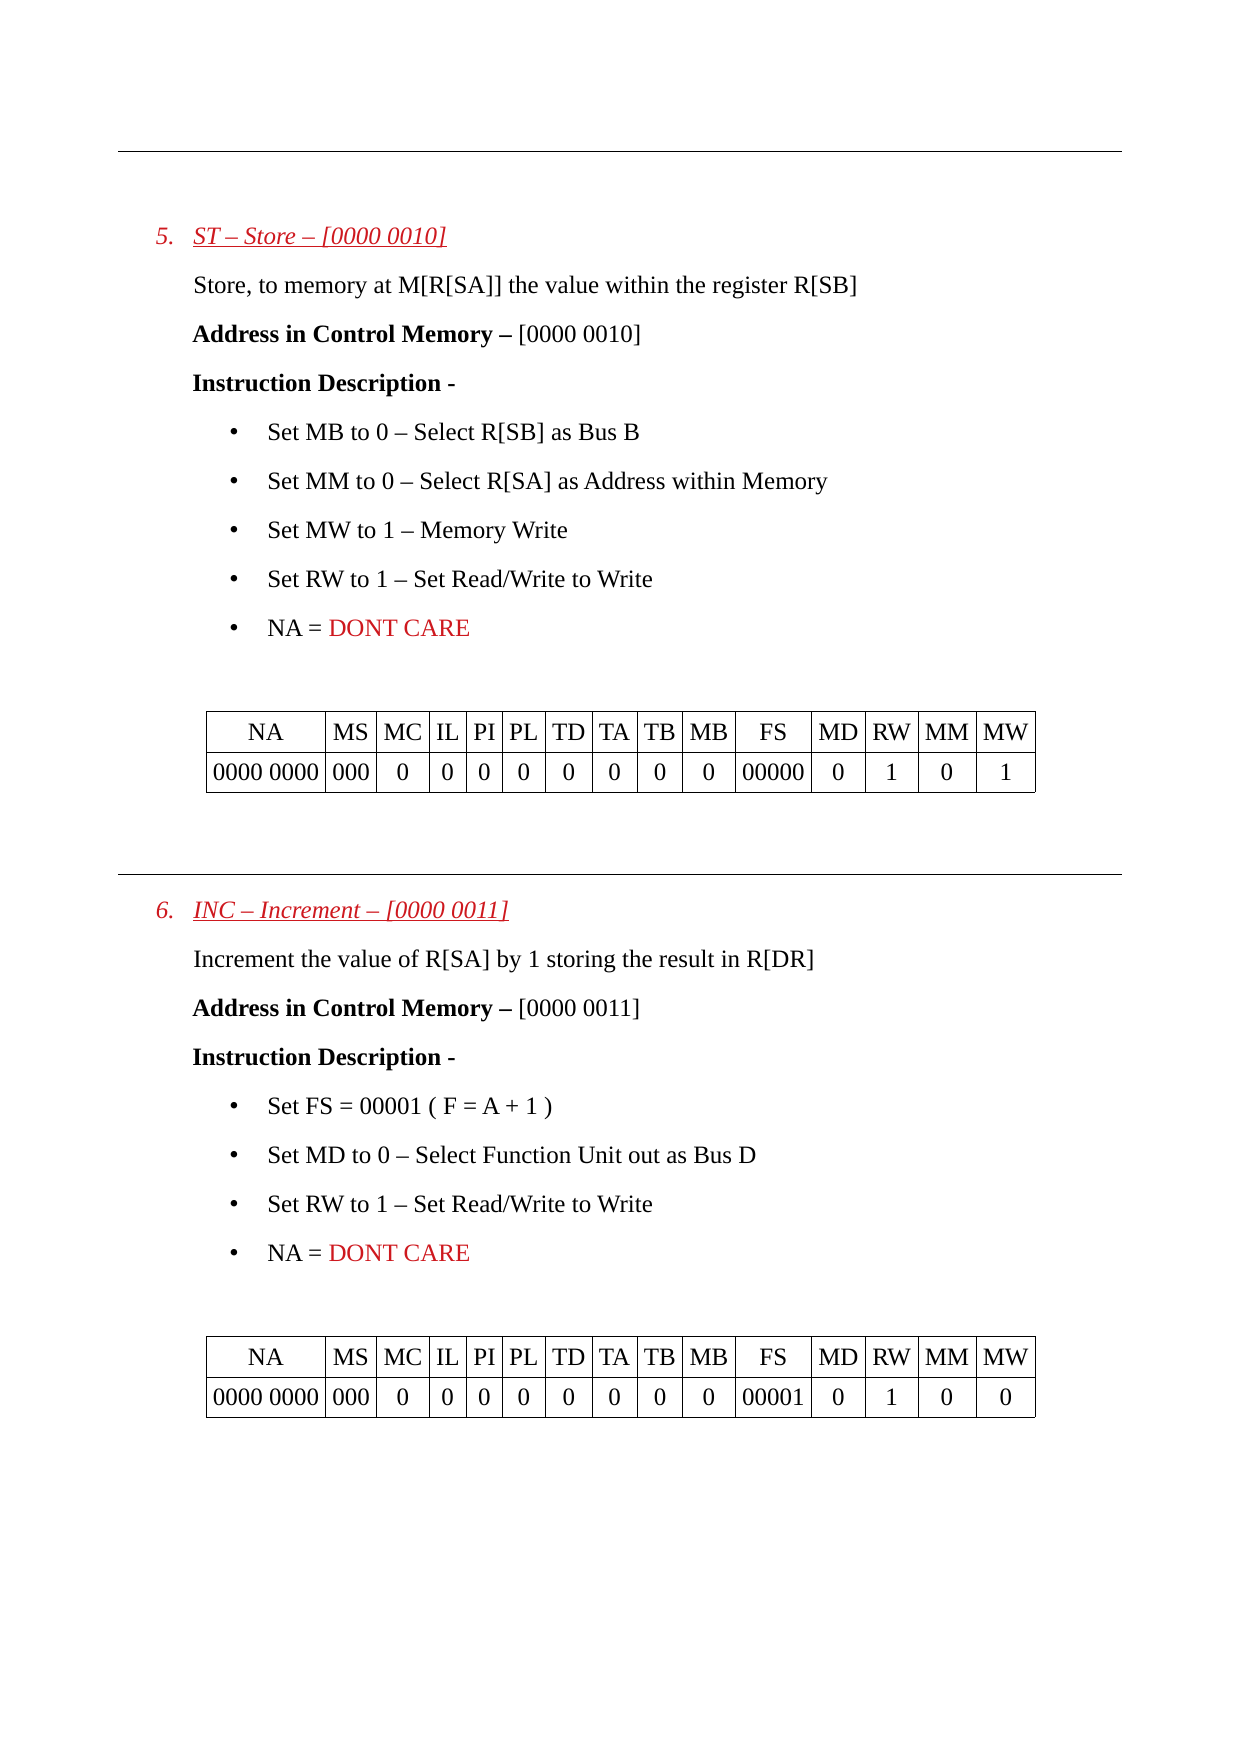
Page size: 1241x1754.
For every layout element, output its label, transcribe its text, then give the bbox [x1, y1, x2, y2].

table_header MS [326, 1337, 376, 1377]
table_header FS [736, 712, 811, 752]
table_header MS [326, 712, 376, 752]
table_cell 0 [919, 1378, 976, 1417]
table_cell 0 [683, 753, 735, 792]
table_cell 0 [546, 1378, 592, 1417]
table_cell 0 [638, 1378, 682, 1417]
table_header MC [377, 712, 429, 752]
table_cell 0 [467, 1378, 502, 1417]
table_header RW [866, 712, 918, 752]
table_cell 0 [467, 753, 502, 792]
table_header NA [207, 712, 325, 752]
table_header TD [546, 1337, 592, 1377]
table_cell 1 [866, 753, 918, 792]
text Instruction Description - [118, 368, 1122, 397]
table_header TB [638, 1337, 682, 1377]
table_header FS [736, 1337, 811, 1377]
list Set MM to 0 – Select R[SA] as Address within Memory [229, 466, 1122, 495]
table_header PL [503, 1337, 545, 1377]
table_cell 00001 [736, 1378, 811, 1417]
table_header RW [866, 1337, 918, 1377]
table_header PI [467, 1337, 502, 1377]
table_cell 1 [866, 1378, 918, 1417]
table_cell 000 [326, 1378, 376, 1417]
table_header IL [430, 1337, 466, 1377]
table_cell 0 [377, 1378, 429, 1417]
table_cell 0 [377, 753, 429, 792]
table_cell 0000 0000 [207, 753, 325, 792]
table_cell 1 [977, 753, 1035, 792]
table_cell 0 [593, 1378, 637, 1417]
table_header MB [683, 712, 735, 752]
table_cell 0 [683, 1378, 735, 1417]
table_cell 0 [430, 1378, 466, 1417]
table_cell 0 [812, 753, 865, 792]
table_header MC [377, 1337, 429, 1377]
list Set RW to 1 – Set Read/Write to Write [229, 564, 1122, 593]
table_cell 0 [593, 753, 637, 792]
table_header TB [638, 712, 682, 752]
list Increment the value of R[SA] by 1 storing the result in R[DR] [156, 944, 1122, 972]
list Set MB to 0 – Select R[SB] as Bus B [229, 417, 1122, 446]
table_header MD [812, 712, 865, 752]
table_header MM [919, 1337, 976, 1377]
table_header MD [812, 1337, 865, 1377]
table_cell 0 [503, 1378, 545, 1417]
list NA = DONT CARE [229, 613, 1122, 642]
table_cell 00000 [736, 753, 811, 792]
table_header PL [503, 712, 545, 752]
table_header MB [683, 1337, 735, 1377]
table_header IL [430, 712, 466, 752]
table_cell 0 [430, 753, 466, 792]
text Instruction Description - [118, 1042, 1122, 1071]
list Set RW to 1 – Set Read/Write to Write [229, 1189, 1122, 1218]
table_cell 0 [503, 753, 545, 792]
table_header TD [546, 712, 592, 752]
table_header MW [977, 1337, 1035, 1377]
list ST – Store – [0000 0010] [156, 221, 1122, 249]
table_cell 0 [977, 1378, 1035, 1417]
table_cell 000 [326, 753, 376, 792]
table_header MW [977, 712, 1035, 752]
table_header NA [207, 1337, 325, 1377]
list Store, to memory at M[R[SA]] the value within the register R[SB] [156, 270, 1122, 298]
table_cell 0 [919, 753, 976, 792]
list INC – Increment – [0000 0011] [156, 895, 1122, 923]
table_cell 0 [546, 753, 592, 792]
table_cell 0 [638, 753, 682, 792]
list Set MD to 0 – Select Function Unit out as Bus D [229, 1140, 1122, 1169]
list Set FS = 00001 ( F = A + 1 ) [229, 1091, 1122, 1120]
table_cell 0 [812, 1378, 865, 1417]
table_header MM [919, 712, 976, 752]
list NA = DONT CARE [229, 1238, 1122, 1267]
text Address in Control Memory – [0000 0010] [118, 319, 1122, 348]
table_header TA [593, 1337, 637, 1377]
table_header PI [467, 712, 502, 752]
table_cell 0000 0000 [207, 1378, 325, 1417]
table_header TA [593, 712, 637, 752]
text Address in Control Memory – [0000 0011] [118, 993, 1122, 1022]
list Set MW to 1 – Memory Write [229, 515, 1122, 544]
